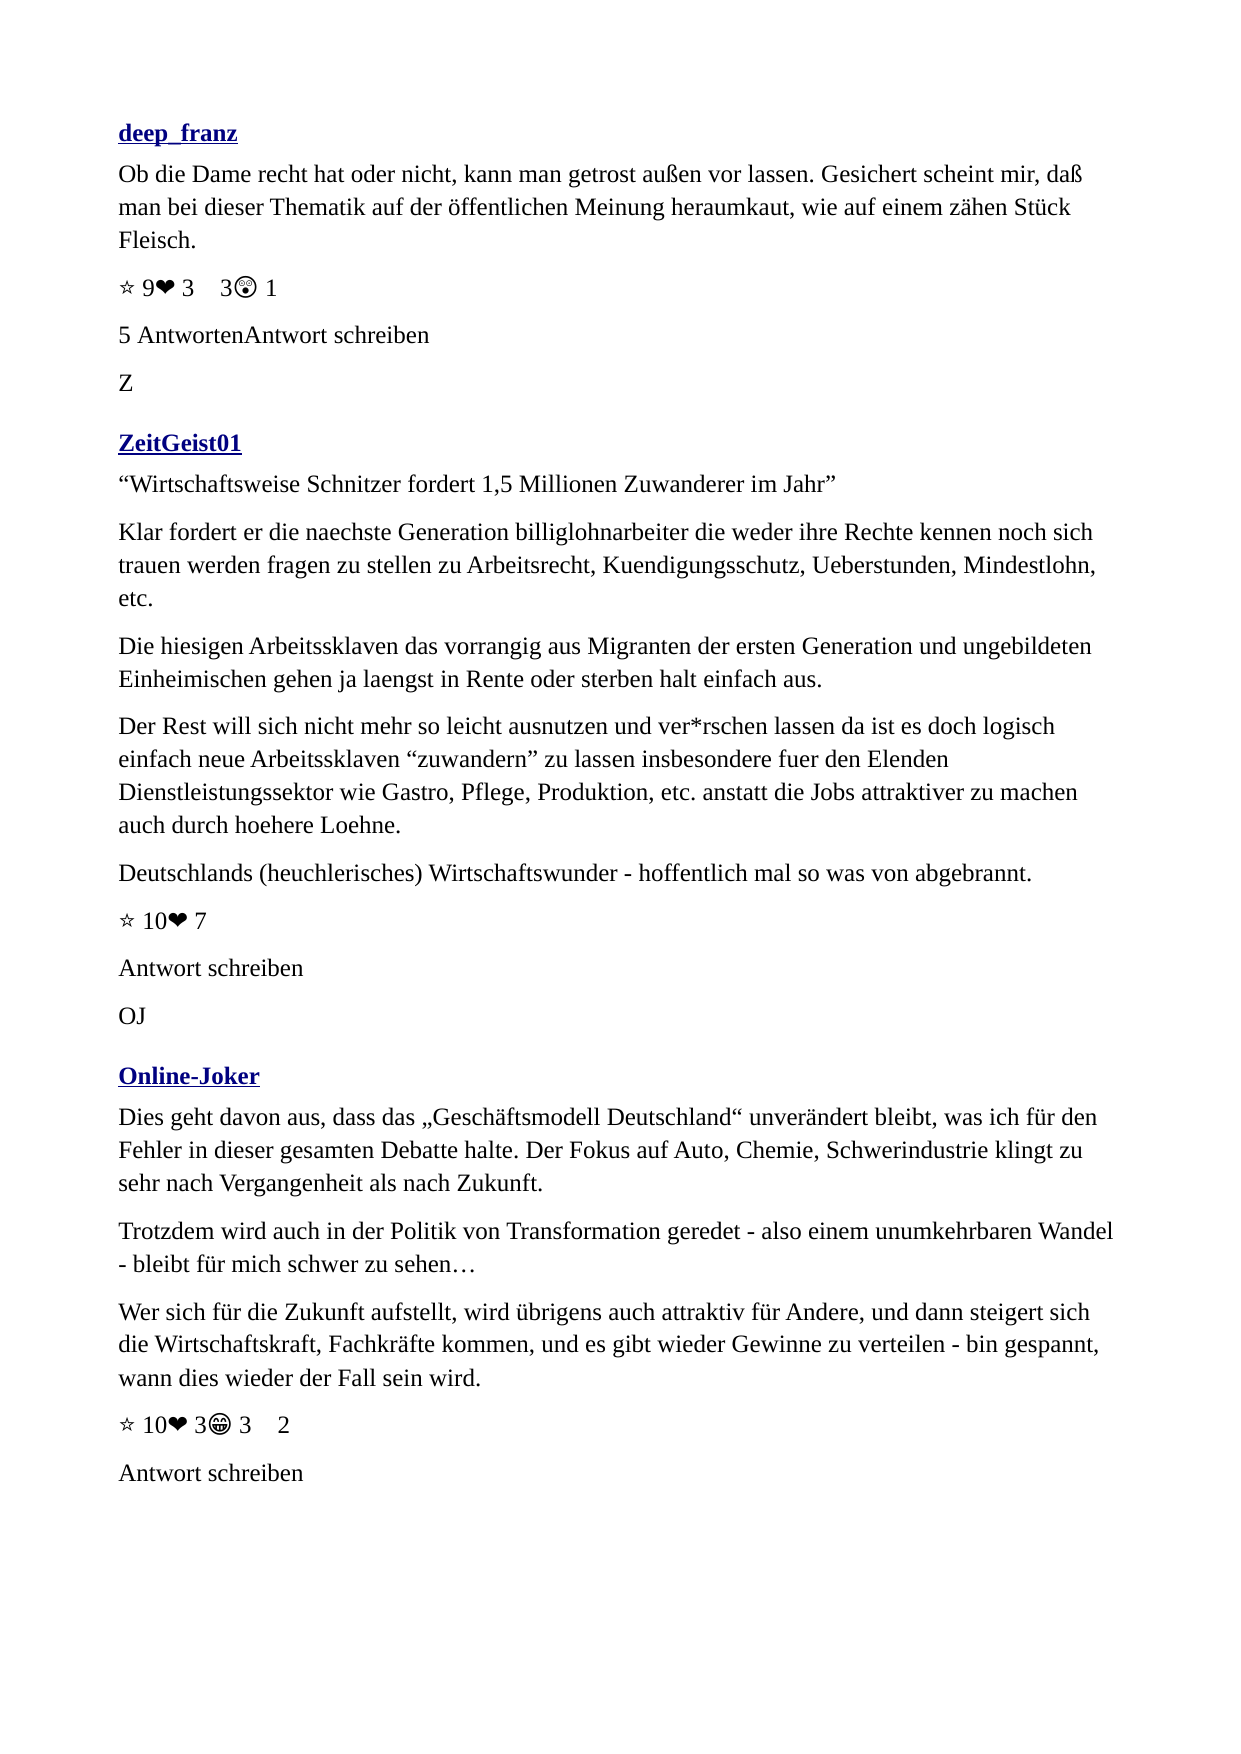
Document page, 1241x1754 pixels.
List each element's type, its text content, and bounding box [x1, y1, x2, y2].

text Ob die Dame recht hat oder nicht, kann man getrost außen vor lassen. Gesichert scheint mir, daß man bei dieser Thematik auf der öffentlichen Meinung heraumkaut, wie auf einem zähen Stück Fleisch. [118, 159, 1122, 254]
text ⭐️ 10❤️ 3😁 3🤨 2 [118, 1410, 1122, 1439]
text OJ [118, 1001, 1122, 1030]
text Wer sich für die Zukunft aufstellt, wird übrigens auch attraktiv für Andere, und dann steigert sich die Wirtschaftskraft, Fachkräfte kommen, und es gibt wieder Gewinne zu verteilen - bin gespannt, wann dies wieder der Fall sein wird. [118, 1297, 1122, 1391]
text Klar fordert er die naechste Generation billiglohnarbeiter die weder ihre Rechte kennen noch sich trauen werden fragen zu stellen zu Arbeitsrecht, Kuendigungsschutz, Ueberstunden, Mindestlohn, etc. [118, 517, 1122, 612]
text Antwort schreiben [118, 1458, 1122, 1487]
subtitle ZeitGeist01 [118, 428, 1122, 457]
text ⭐️ 9❤️ 3🤨 3😲 1 [118, 273, 1122, 302]
text 5 AntwortenAntwort schreiben [118, 321, 1122, 349]
text Der Rest will sich nicht mehr so leicht ausnutzen und ver*rschen lassen da ist es doch logisch einfach neue Arbeitssklaven “zuwandern” zu lassen insbesondere fuer den Elenden Dienstleistungssektor wie Gastro, Pflege, Produktion, etc. anstatt die Jobs attraktiver zu machen auch durch hoehere Loehne. [118, 711, 1122, 839]
text Z [118, 368, 1122, 397]
subtitle Online-Joker [118, 1061, 1122, 1090]
subtitle deep_franz [118, 118, 1122, 147]
text Deutschlands (heuchlerisches) Wirtschaftswunder - hoffentlich mal so was von abgebrannt. [118, 858, 1122, 887]
text ⭐️ 10❤️ 7 [118, 906, 1122, 934]
text Die hiesigen Arbeitssklaven das vorrangig aus Migranten der ersten Generation und ungebildeten Einheimischen gehen ja laengst in Rente oder sterben halt einfach aus. [118, 631, 1122, 693]
text Trotzdem wird auch in der Politik von Transformation geredet - also einem unumkehrbaren Wandel - bleibt für mich schwer zu sehen… [118, 1216, 1122, 1278]
text Antwort schreiben [118, 953, 1122, 982]
text Dies geht davon aus, dass das „Geschäftsmodell Deutschland“ unverändert bleibt, was ich für den Fehler in dieser gesamten Debatte halte. Der Fokus auf Auto, Chemie, Schwerindustrie klingt zu sehr nach Vergangenheit als nach Zukunft. [118, 1102, 1122, 1197]
text “Wirtschaftsweise Schnitzer fordert 1,5 Millionen Zuwanderer im Jahr” [118, 469, 1122, 498]
